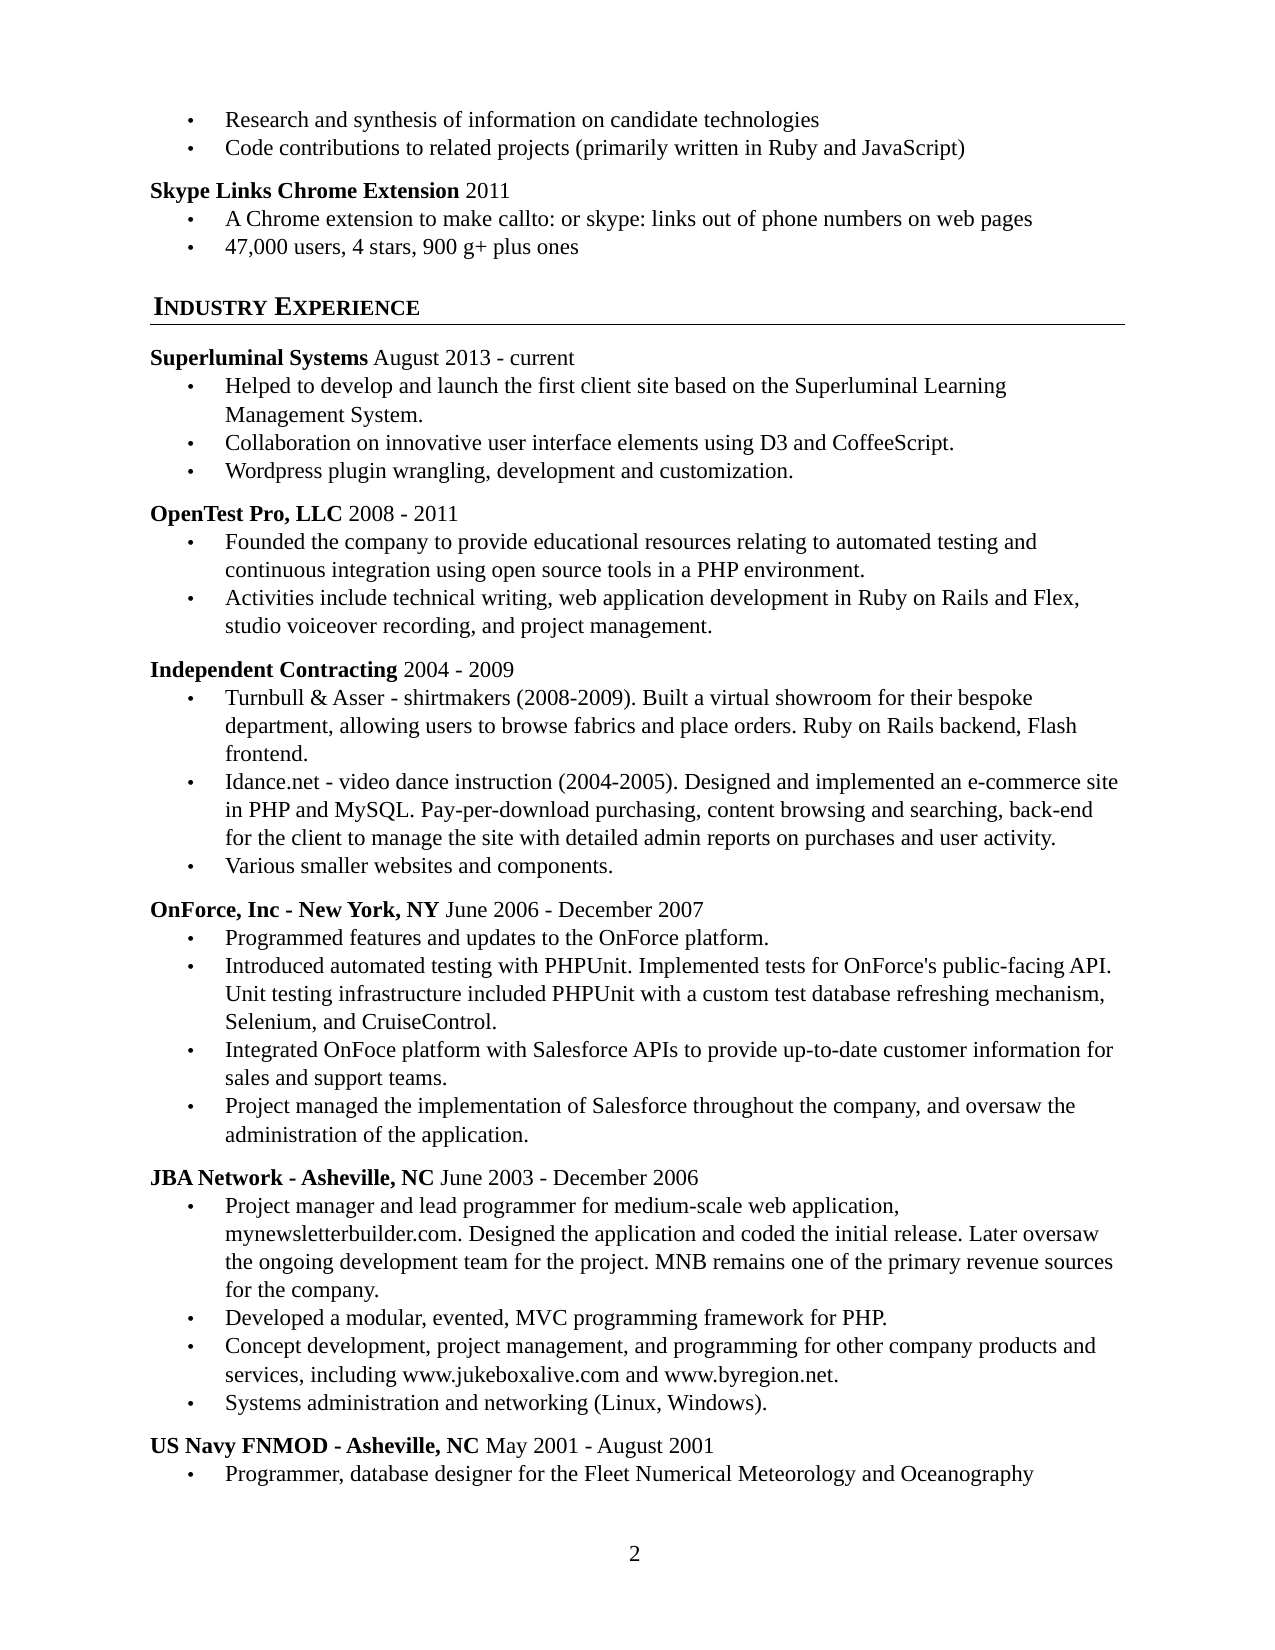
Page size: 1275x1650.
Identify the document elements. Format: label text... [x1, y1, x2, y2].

list Activities include technical writing, web application development in Ruby on Rails and Flex, studio voiceover recording, and project management. [187, 584, 1125, 639]
list Idance.net - video dance instruction (2004-2005). Designed and implemented an e-commerce site in PHP and MySQL. Pay-per-download purchasing, content browsing and searching, back-end for the client to manage the site with detailed admin reports on purchases and user activity. [187, 768, 1125, 851]
list Collaboration on innovative user interface elements using D3 and CoffeeScript. [187, 429, 1125, 455]
text US Navy FNMOD - Asheville, NC May 2001 - August 2001 [150, 1432, 1125, 1458]
list Integrated OnFoce platform with Salesforce APIs to provide up-to-date customer information for sales and support teams. [187, 1036, 1125, 1091]
text Independent Contracting 2004 - 2009 [150, 656, 1125, 682]
text OnForce, Inc - New York, NY June 2006 - December 2007 [150, 896, 1125, 922]
list Programmer, database designer for the Fleet Numerical Meteorology and Oceanography [187, 1460, 1125, 1486]
subtitle Industry Experience [150, 287, 1125, 324]
list Developed a modular, evented, MVC programming framework for PHP. [187, 1304, 1125, 1331]
text Superluminal Systems August 2013 - current [150, 344, 1125, 371]
list 47,000 users, 4 stars, 900 g+ plus ones [187, 233, 1125, 260]
list Turnbull & Asser - shirtmakers (2008-2009). Built a virtual showroom for their bespoke department, allowing users to browse fabrics and place orders. Ruby on Rails backend, Flash frontend. [187, 684, 1125, 766]
list Project manager and lead programmer for medium-scale web application, mynewsletterbuilder.com. Designed the application and coded the initial release. Later oversaw the ongoing development team for the project. MNB remains one of the primary revenue sources for the company. [187, 1192, 1125, 1303]
list Wordpress plugin wrangling, development and customization. [187, 457, 1125, 483]
list Research and synthesis of information on candidate technologies [187, 106, 1125, 132]
list Systems administration and networking (Linux, Windows). [187, 1389, 1125, 1415]
text OpenTest Pro, LLC 2008 - 2011 [150, 500, 1125, 526]
list Various smaller websites and components. [187, 853, 1125, 879]
list Concept development, project management, and programming for other company products and services, including www.jukeboxalive.com and www.byregion.net. [187, 1333, 1125, 1387]
list Programmed features and updates to the OnForce platform. [187, 924, 1125, 950]
list Project managed the implementation of Salesforce throughout the company, and oversaw the administration of the application. [187, 1093, 1125, 1147]
text JBA Network - Asheville, NC June 2003 - December 2006 [150, 1164, 1125, 1190]
list A Chrome extension to make callto: or skype: links out of phone numbers on web pages [187, 205, 1125, 232]
list Helped to develop and launch the first client site based on the Superluminal Learning Management System. [187, 373, 1125, 427]
list Founded the company to provide educational resources relating to automated testing and continuous integration using open source tools in a PHP environment. [187, 528, 1125, 583]
list Introduced automated testing with PHPUnit. Implemented tests for OnForce's public-facing API. Unit testing infrastructure included PHPUnit with a custom test database refreshing mechanism, Selenium, and CruiseControl. [187, 952, 1125, 1034]
list Code contributions to related projects (primarily written in Ruby and JavaScript) [187, 134, 1125, 160]
text Skype Links Chrome Extension 2011 [150, 177, 1125, 203]
